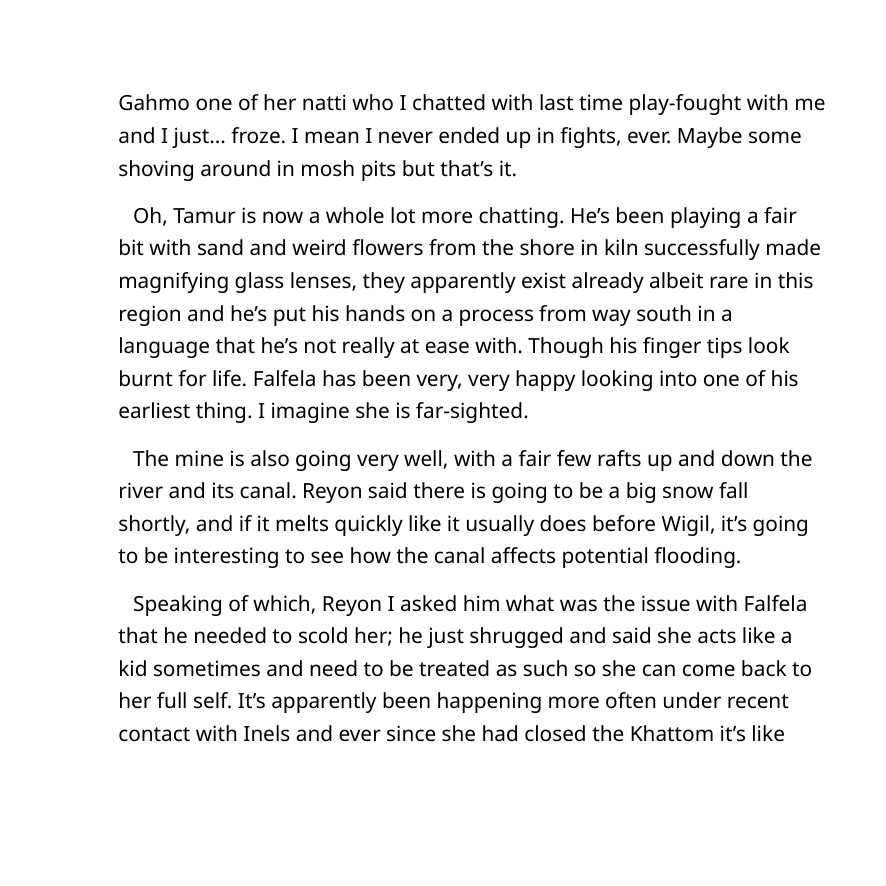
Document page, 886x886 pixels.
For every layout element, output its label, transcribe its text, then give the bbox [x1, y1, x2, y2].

text Oh, Tamur is now a whole lot more chatting. He’s been playing a fair bit with sand and weird flowers from the shore in kiln successfully made magnifying glass lenses, they apparently exist already albeit rare in this region and he’s put his hands on a process from way south in a language that he’s not really at ease with. Though his finger tips look burnt for life. Falfela has been very, very happy looking into one of his earliest thing. I imagine she is far-sighted. [118, 201, 827, 425]
text Gahmo one of her natti who I chatted with last time play-fought with me and I just... froze. I mean I never ended up in fights, ever. Maybe some shoving around in mosh pits but that’s it. [118, 88, 827, 182]
text The mine is also going very well, with a fair few rafts up and down the river and its canal. Reyon said there is going to be a big snow fall shortly, and if it melts quickly like it usually does before Wigil, it’s going to be interesting to see how the canal affects potential flooding. [118, 444, 827, 570]
text Speaking of which, Reyon I asked him what was the issue with Falfela that he needed to scold her; he just shrugged and said she acts like a kid sometimes and need to be treated as such so she can come back to her full self. It’s apparently been happening more often under recent contact with Inels and ever since she had closed the Khattom it’s like [118, 589, 827, 748]
